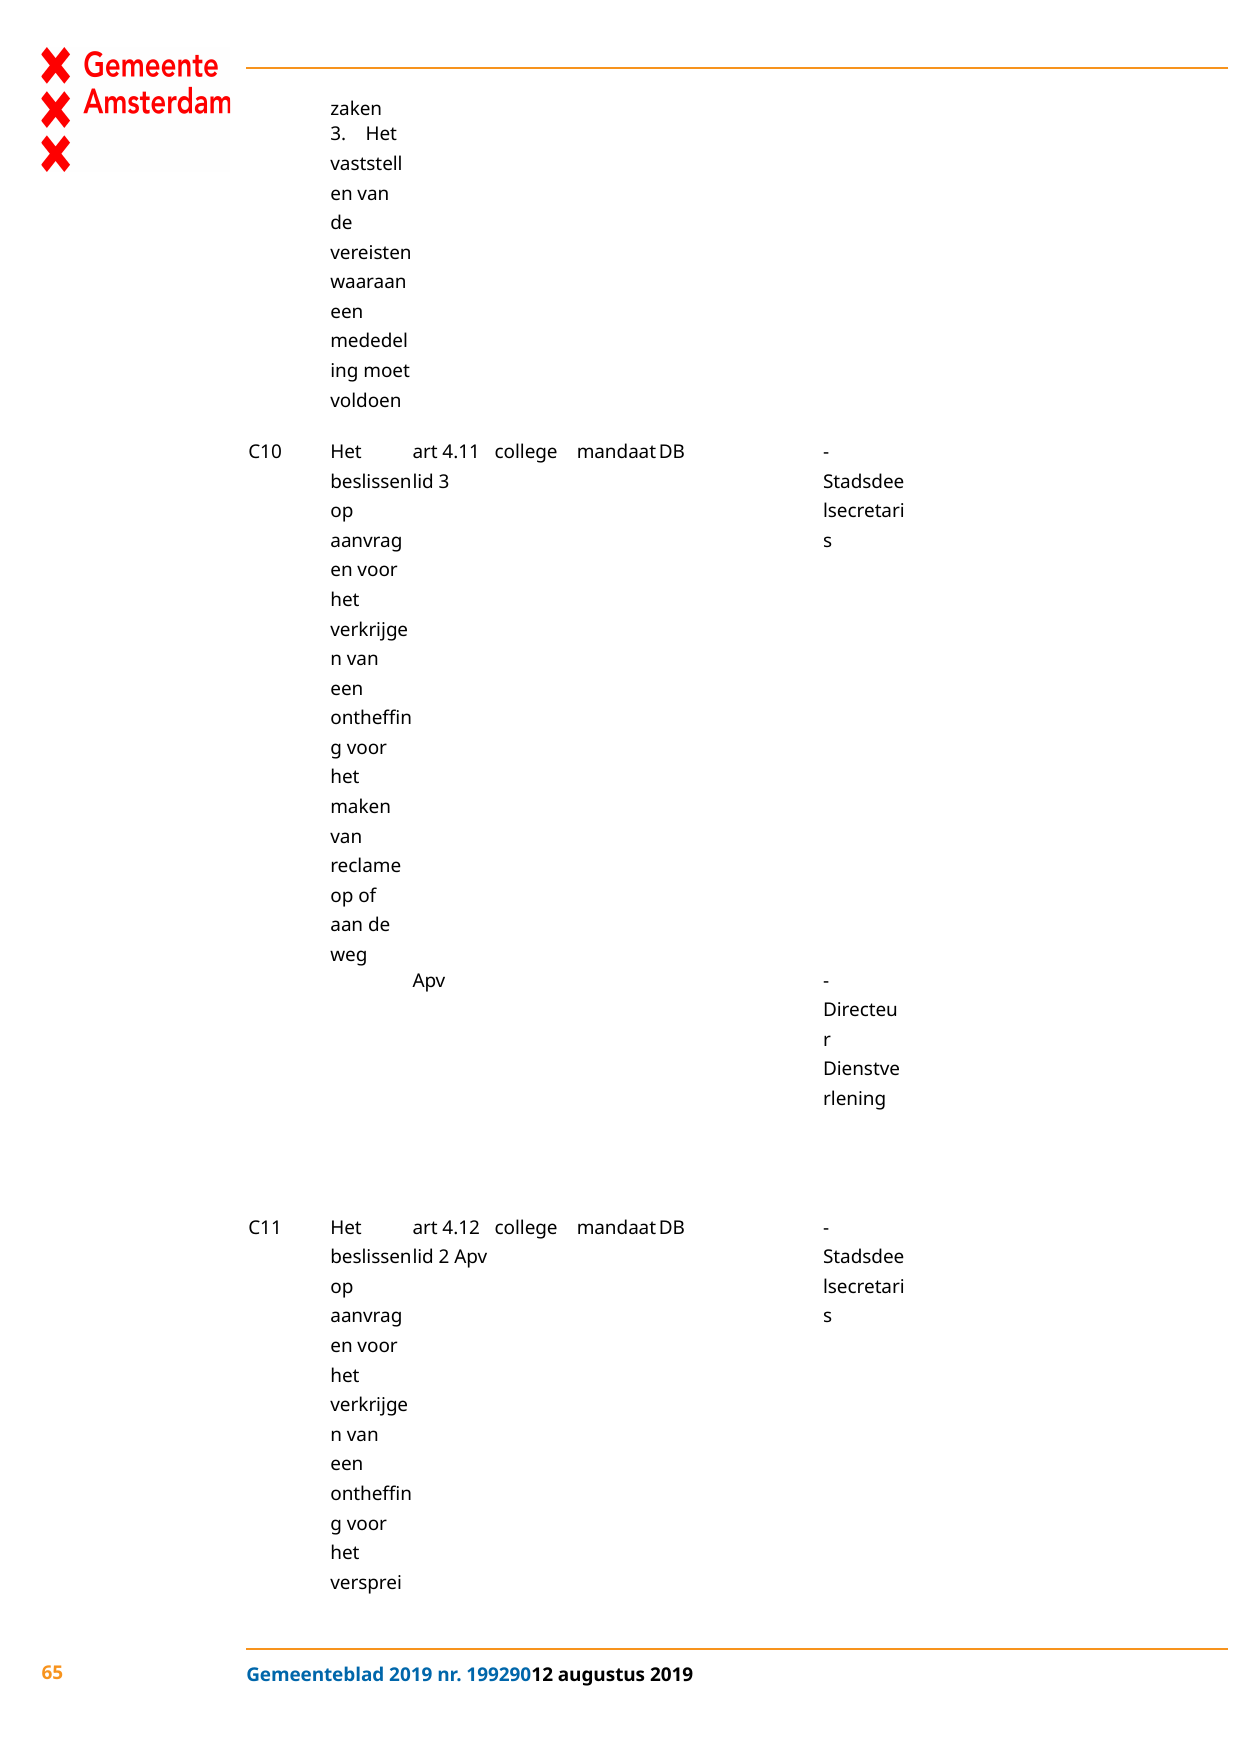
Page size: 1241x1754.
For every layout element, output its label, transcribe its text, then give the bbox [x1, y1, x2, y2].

table_cell zaken [330, 95, 412, 121]
table_cell [1069, 1137, 1152, 1162]
table_cell [248, 1188, 330, 1214]
table_cell [659, 95, 741, 121]
table_cell C10 [248, 438, 330, 967]
table_cell [823, 121, 905, 412]
table_cell [987, 1188, 1069, 1214]
table_cell [577, 413, 659, 438]
table_cell [987, 967, 1069, 1111]
table_cell [741, 438, 823, 967]
table_cell DB [659, 438, 741, 967]
table_cell [659, 967, 741, 1111]
table_cell mandaat [577, 1214, 659, 1594]
table_cell [905, 1137, 987, 1162]
table_cell [577, 1111, 659, 1137]
table_cell [1069, 121, 1152, 412]
table_cell [741, 967, 823, 1111]
table_cell [577, 1163, 659, 1188]
table_cell [248, 1163, 330, 1188]
table_cell [987, 95, 1069, 121]
table_cell [577, 95, 659, 121]
table_cell art 4.11 lid 3 [412, 438, 494, 967]
table_cell [1069, 1214, 1152, 1594]
table_cell [741, 413, 823, 438]
table_cell [823, 1137, 905, 1162]
table_cell [905, 967, 987, 1111]
table_cell [905, 1163, 987, 1188]
table_cell [741, 1214, 823, 1594]
table_cell [577, 1188, 659, 1214]
table_cell [330, 1188, 412, 1214]
table_cell [412, 413, 494, 438]
table_cell [987, 438, 1069, 967]
table_cell [248, 1137, 330, 1162]
table_cell [659, 1188, 741, 1214]
table_cell [494, 95, 577, 121]
table_cell [248, 1111, 330, 1137]
table_cell college [494, 1214, 577, 1594]
table_cell [905, 1188, 987, 1214]
table_cell [659, 1163, 741, 1188]
table_cell [659, 1111, 741, 1137]
table_cell [741, 121, 823, 412]
table_cell [494, 1163, 577, 1188]
table_cell [494, 413, 577, 438]
table_cell [741, 1188, 823, 1214]
picture [41, 47, 231, 172]
table_cell [987, 1137, 1069, 1162]
table_cell [905, 1111, 987, 1137]
table_cell [494, 967, 577, 1111]
table_cell [905, 95, 987, 121]
table_cell [741, 1137, 823, 1162]
table_cell [330, 967, 412, 1111]
table_cell [577, 1137, 659, 1162]
table_cell [823, 1188, 905, 1214]
table_cell 3. Het vaststellen van de vereisten waaraan een mededeling moet voldoen [330, 121, 412, 412]
table_cell [412, 121, 494, 412]
table_cell [1069, 95, 1152, 121]
table_cell C11 [248, 1214, 330, 1594]
table_cell [412, 1137, 494, 1162]
table_cell [905, 1214, 987, 1594]
table_cell [330, 1111, 412, 1137]
table_cell [823, 413, 905, 438]
table_cell [577, 121, 659, 412]
table_cell [823, 95, 905, 121]
table_cell [330, 1137, 412, 1162]
table_cell - Stadsdeelsecretaris [823, 438, 905, 967]
table_cell [823, 1163, 905, 1188]
table_cell Het beslissen op aanvragen voor het verkrijgen van een ontheffing voor het versprei [330, 1214, 412, 1594]
table_cell [494, 121, 577, 412]
table_cell [412, 1111, 494, 1137]
table_cell [823, 1111, 905, 1137]
table_cell [248, 121, 330, 412]
table_cell [987, 121, 1069, 412]
table_cell [741, 1111, 823, 1137]
table_cell [1069, 438, 1152, 967]
table_cell [412, 1163, 494, 1188]
table_cell [494, 1111, 577, 1137]
table_cell [987, 413, 1069, 438]
table_cell [412, 95, 494, 121]
table_cell mandaat [577, 438, 659, 967]
table_cell [987, 1214, 1069, 1594]
table_cell [659, 413, 741, 438]
table_cell Apv [412, 967, 494, 1111]
table_cell [905, 121, 987, 412]
table_cell [494, 1188, 577, 1214]
table_cell [1069, 967, 1152, 1111]
table_cell [577, 967, 659, 1111]
table_cell [659, 1137, 741, 1162]
table_cell [330, 413, 412, 438]
table_cell [1069, 1163, 1152, 1188]
table_cell art 4.12 lid 2 Apv [412, 1214, 494, 1594]
table_cell [1069, 413, 1152, 438]
table_cell [248, 967, 330, 1111]
table_cell [905, 438, 987, 967]
table_cell [741, 1163, 823, 1188]
table_cell DB [659, 1214, 741, 1594]
table_cell [330, 1163, 412, 1188]
table_cell college [494, 438, 577, 967]
table_cell - Directeur Dienstverlening [823, 967, 905, 1111]
table_cell [248, 413, 330, 438]
table_cell [987, 1163, 1069, 1188]
table_cell [741, 95, 823, 121]
table_cell Het beslissen op aanvragen voor het verkrijgen van een ontheffing voor het maken van reclame op of aan de weg [330, 438, 412, 967]
table_cell [1069, 1188, 1152, 1214]
table_cell [1069, 1111, 1152, 1137]
table_cell [987, 1111, 1069, 1137]
table_cell [905, 413, 987, 438]
table_cell - Stadsdeelsecretaris [823, 1214, 905, 1594]
table_cell [248, 95, 330, 121]
table_cell [494, 1137, 577, 1162]
table_cell [412, 1188, 494, 1214]
table_cell [659, 121, 741, 412]
